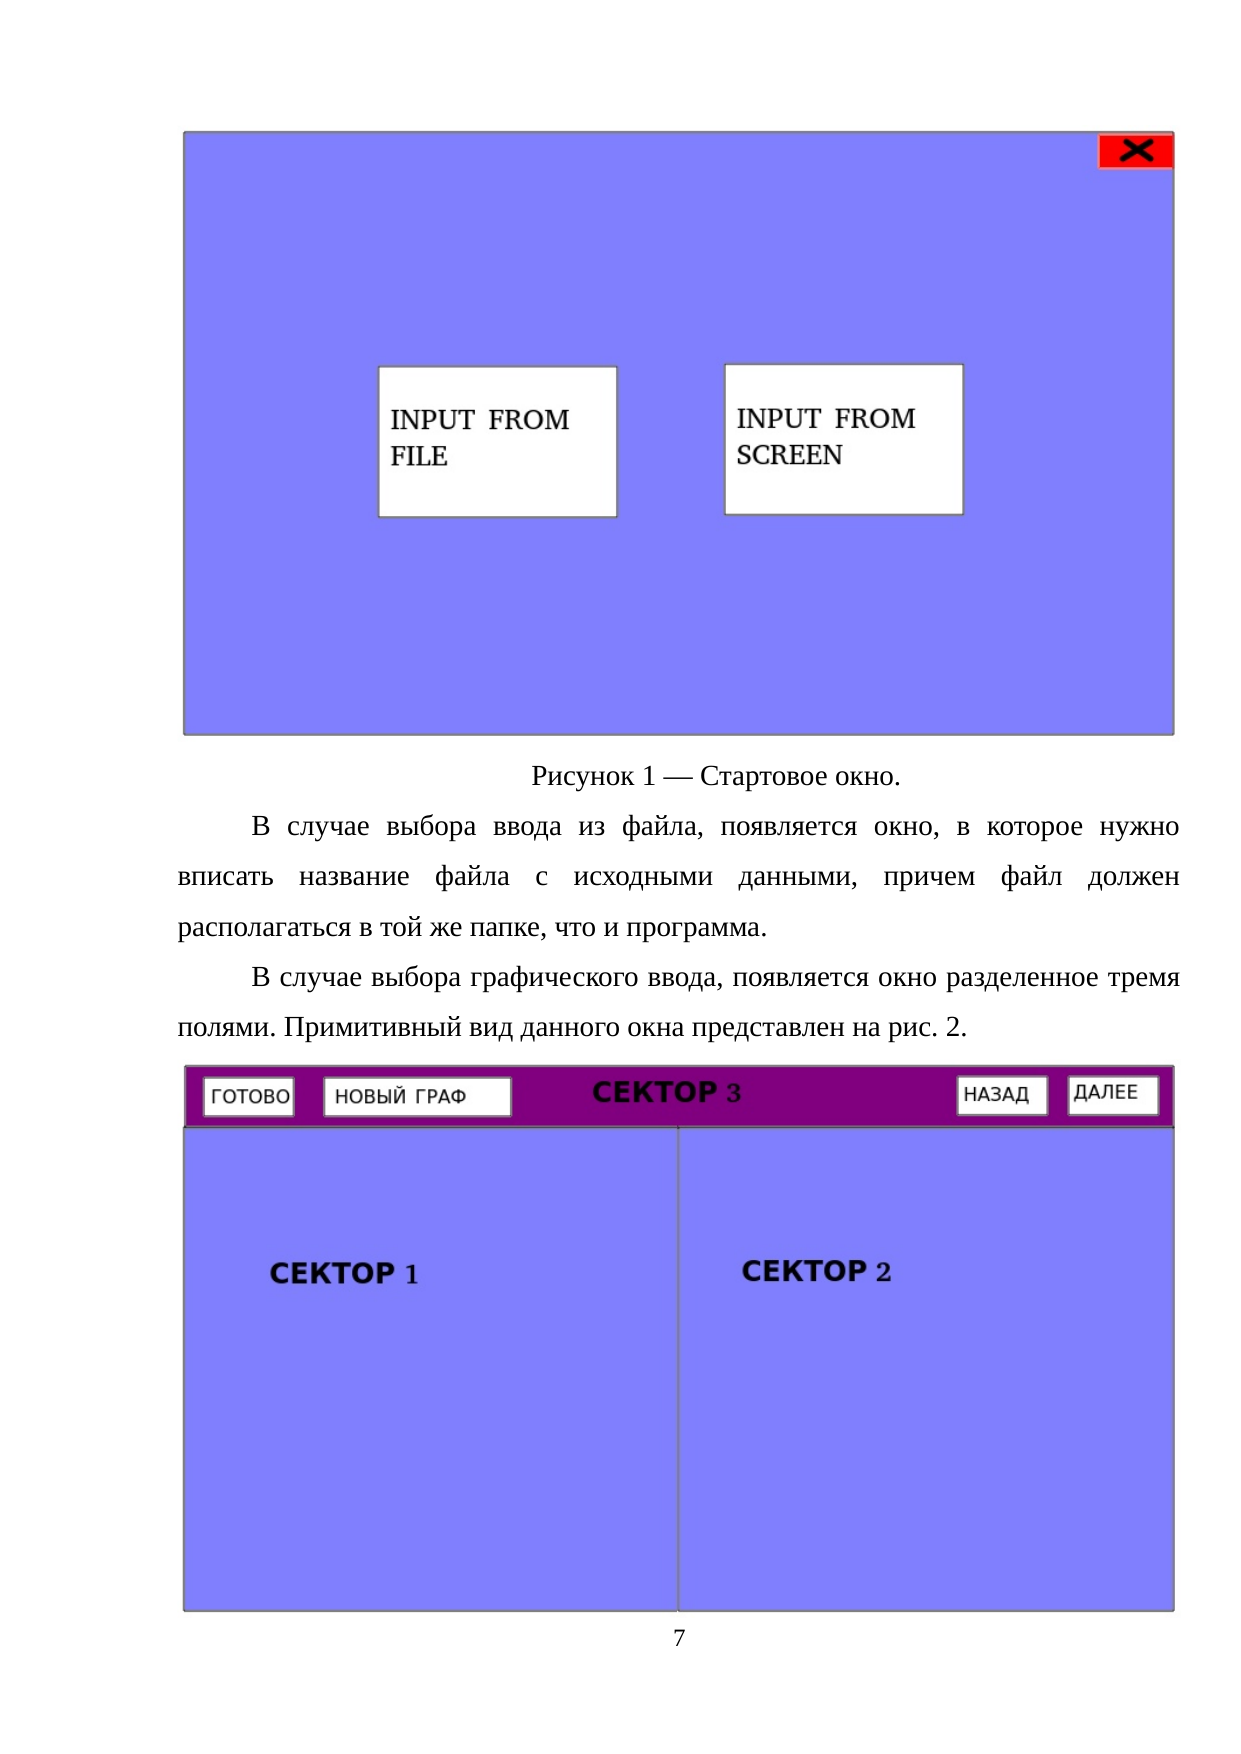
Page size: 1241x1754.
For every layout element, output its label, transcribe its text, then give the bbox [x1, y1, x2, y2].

text В случае выбора ввода из файла, появляется окно, в которое нужно вписать название файла с исходными данными, причем файл должен располагаться в той же папке, что и программа. [177, 808, 1181, 942]
text В случае выбора графического ввода, появляется окно разделенное тремя полями. Примитивный вид данного окна представлен на рис. 2. [177, 959, 1181, 1043]
picture [177, 1059, 1182, 1618]
picture [177, 125, 1182, 742]
text Рисунок 1 — Стартовое окно. [177, 742, 1181, 791]
